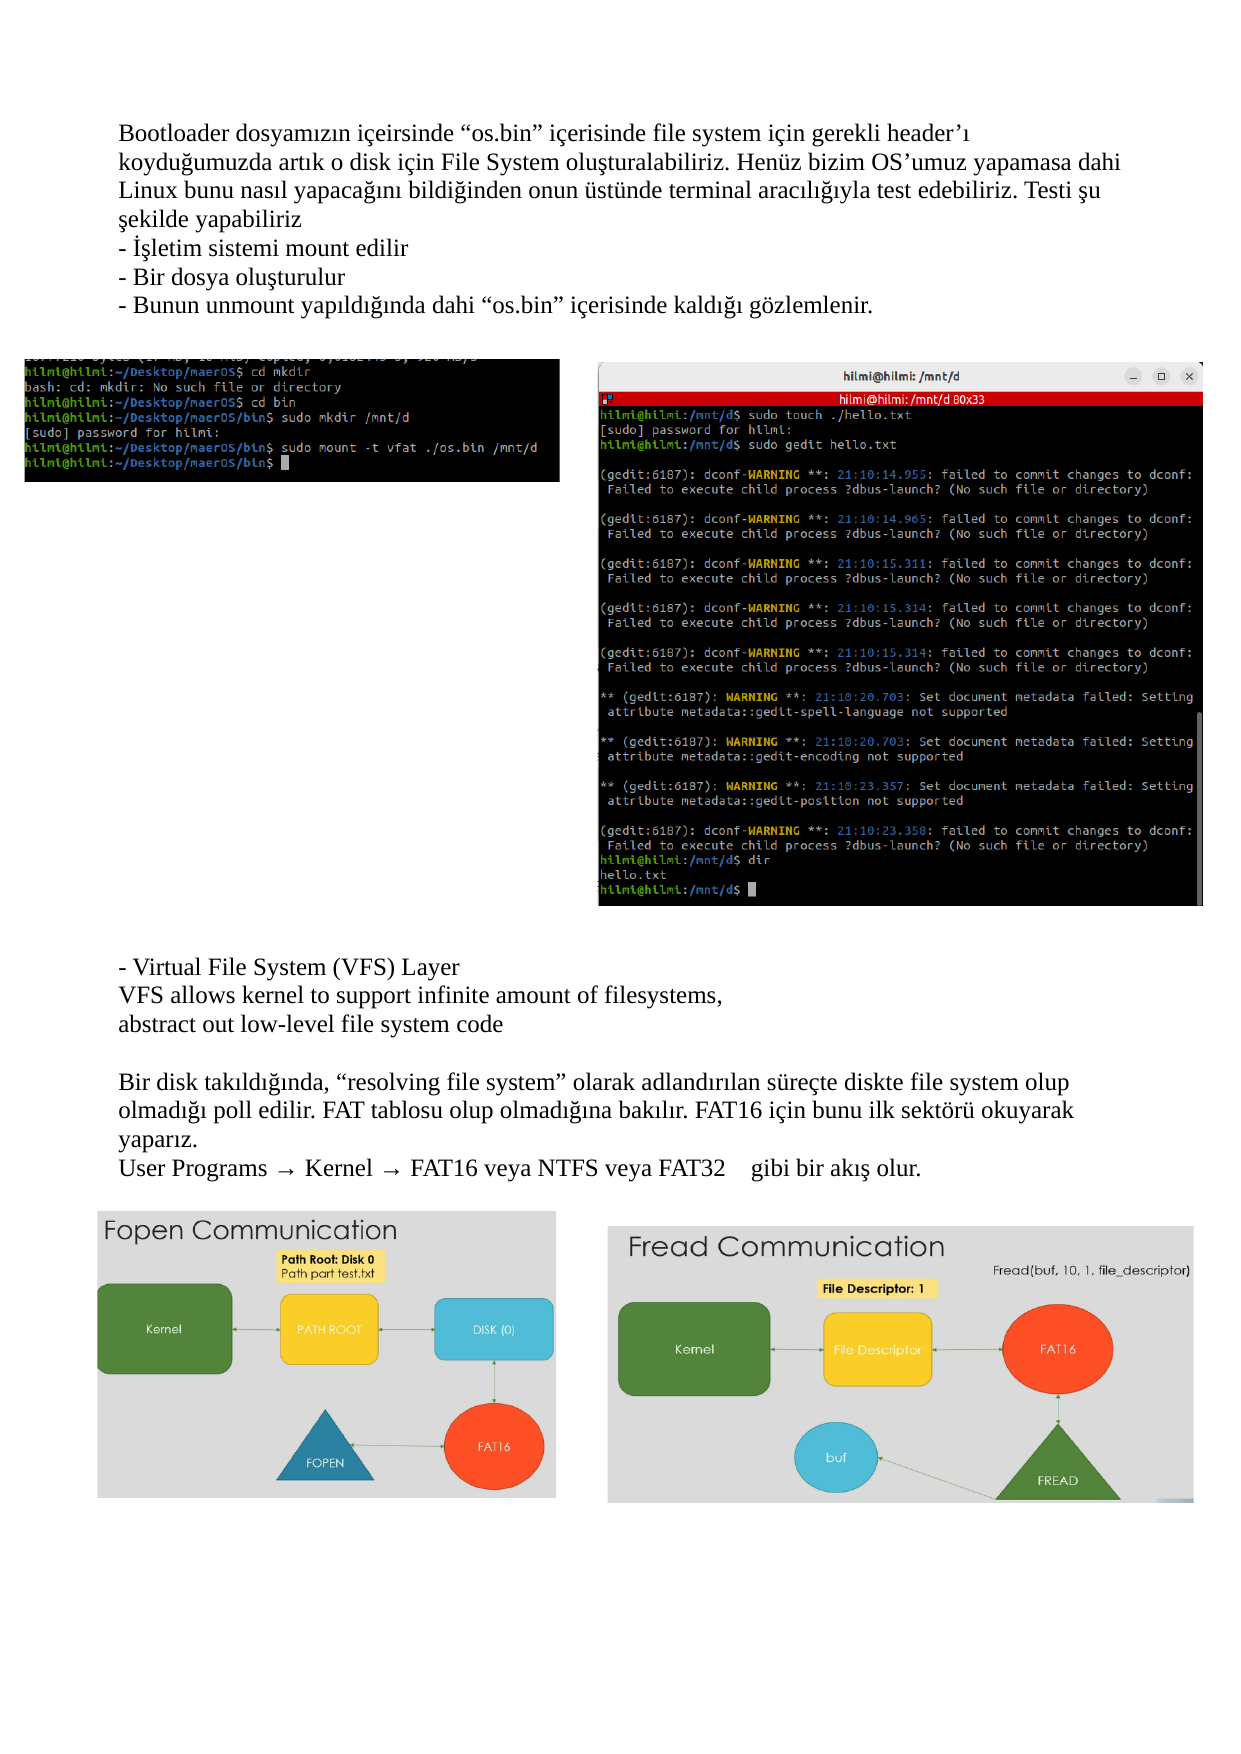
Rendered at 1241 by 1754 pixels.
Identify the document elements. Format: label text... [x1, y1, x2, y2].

text Bir disk takıldığında, “resolving file system” olarak adlandırılan süreçte diskte file system olup olmadığı poll edilir. FAT tablosu olup olmadığına bakılır. FAT16 için bunu ilk sektörü okuyarak yaparız. [118, 1067, 1122, 1153]
picture [607, 1226, 1194, 1503]
text - Bunun unmount yapıldığında dahi “os.bin” içerisinde kaldığı gözlemlenir. [118, 291, 1122, 319]
picture [24, 359, 560, 482]
text Bootloader dosyamızın içeirsinde “os.bin” içerisinde file system için gerekli header’ı koyduğumuzda artık o disk için File System oluşturalabiliriz. Henüz bizim OS’umuz yapamasa dahi Linux bunu nasıl yapacağını bildiğinden onun üstünde terminal aracılığıyla test edebiliriz. Testi şu şekilde yapabiliriz [118, 118, 1122, 233]
text abstract out low-level file system code [118, 1009, 1122, 1038]
picture [597, 362, 1203, 906]
text - İşletim sistemi mount edilir [118, 233, 1122, 262]
text - Virtual File System (VFS) Layer [118, 952, 1122, 981]
text VFS allows kernel to support infinite amount of filesystems, [118, 981, 1122, 1009]
text User Programs → Kernel → FAT16 veya NTFS veya FAT32 gibi bir akış olur. [118, 1153, 1122, 1182]
text - Bir dosya oluşturulur [118, 262, 1122, 291]
picture [97, 1211, 557, 1498]
